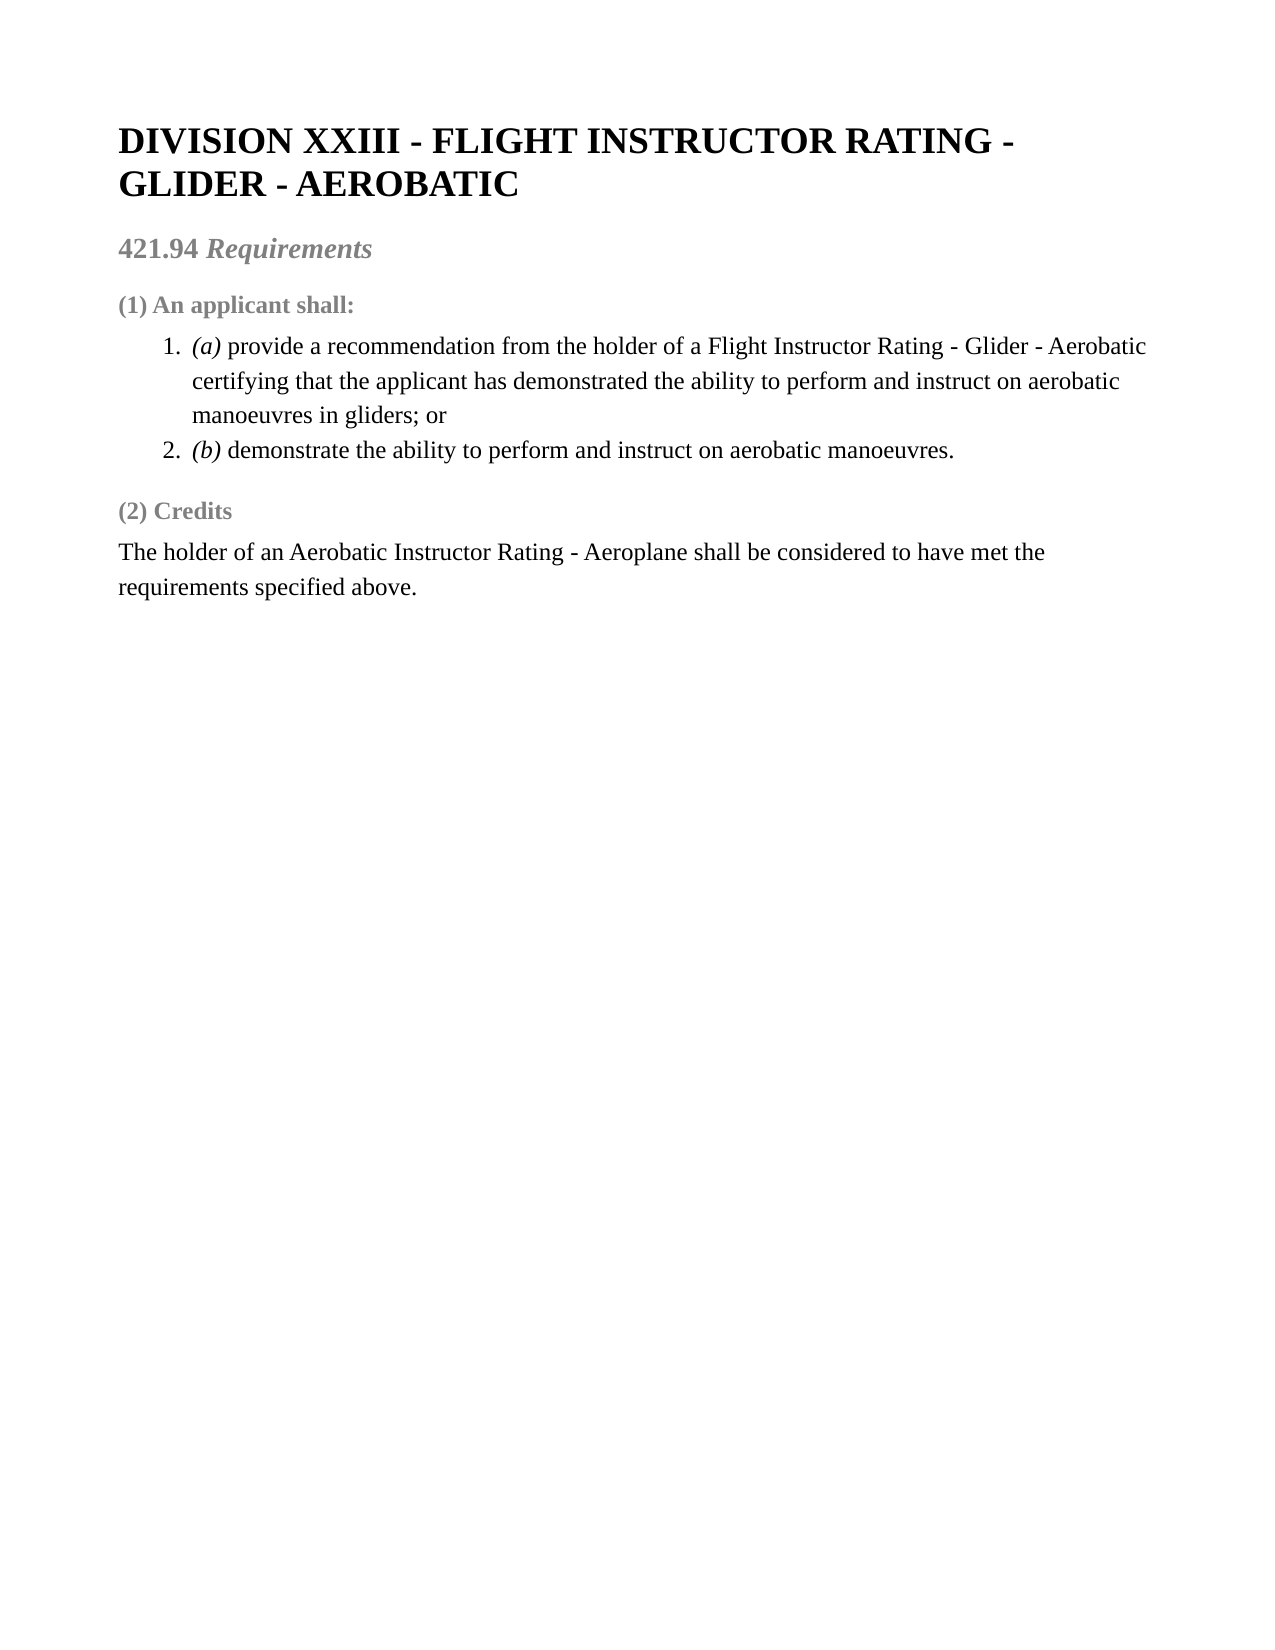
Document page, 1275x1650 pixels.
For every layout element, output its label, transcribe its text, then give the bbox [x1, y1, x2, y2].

subtitle DIVISION XXIII - FLIGHT INSTRUCTOR RATING - GLIDER - AEROBATIC [118, 118, 1157, 204]
subtitle (1) An applicant shall: [118, 290, 1157, 319]
list (b) demonstrate the ability to perform and instruct on aerobatic manoeuvres. [162, 435, 1157, 463]
text The holder of an Aerobatic Instructor Rating - Aeroplane shall be considered to have met the requirements specified above. [118, 537, 1157, 601]
subtitle 421.94 Requirements [118, 231, 1157, 265]
subtitle (2) Credits [118, 496, 1157, 525]
list (a) provide a recommendation from the holder of a Flight Instructor Rating - Glider - Aerobatic certifying that the applicant has demonstrated the ability to perform and instruct on aerobatic manoeuvres in gliders; or [162, 331, 1157, 429]
